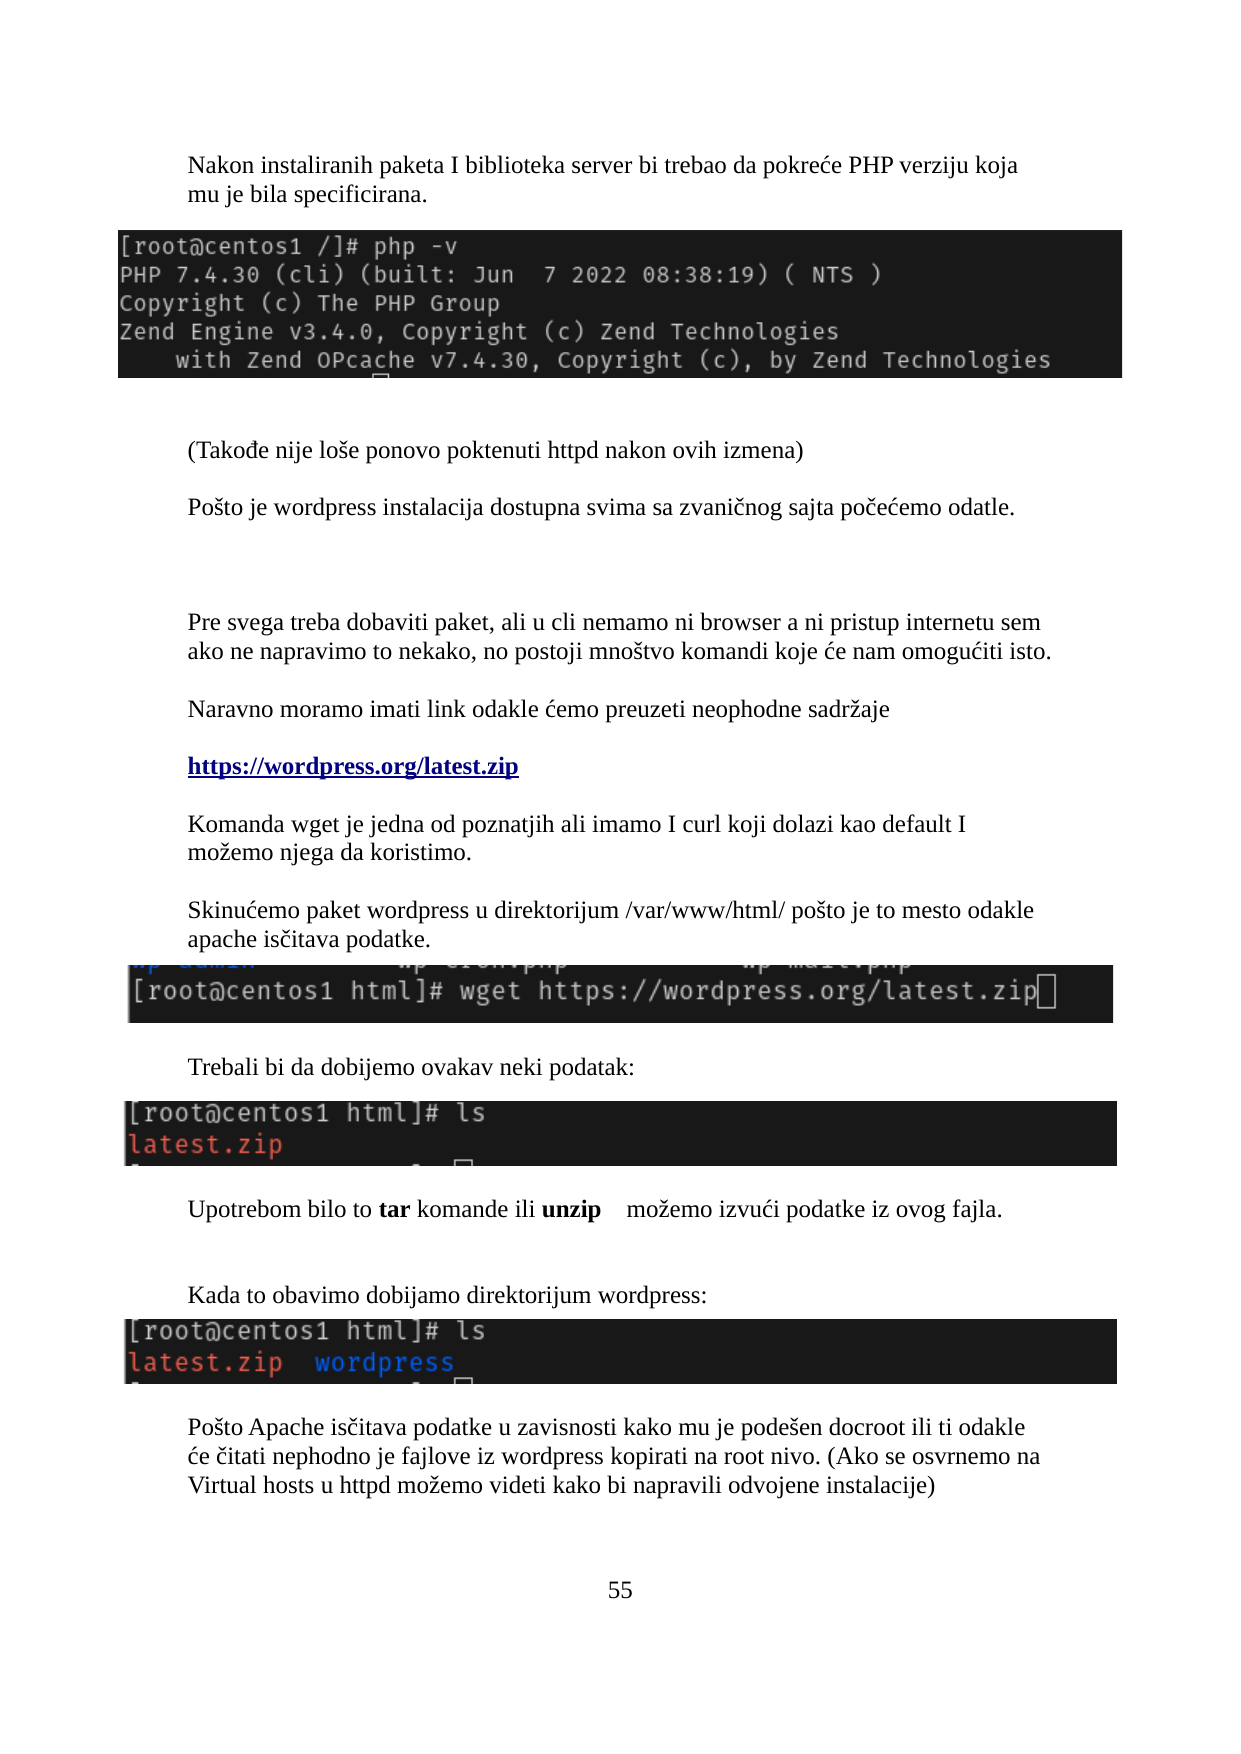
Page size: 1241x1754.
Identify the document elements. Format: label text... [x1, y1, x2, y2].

text Komanda wget je jedna od poznatjih ali imamo I curl koji dolazi kao default I možemo njega da koristimo. [187, 809, 1053, 866]
text Pošto Apache isčitava podatke u zavisnosti kako mu je podešen docroot ili ti odakle će čitati nephodno je fajlove iz wordpress kopirati na root nivo. (Ako se osvrnemo na Virtual hosts u httpd možemo videti kako bi napravili odvojene instalacije) [187, 1412, 1053, 1499]
text (Takođe nije loše ponovo poktenuti httpd nakon ovih izmena) [187, 435, 1053, 464]
text https://wordpress.org/latest.zip [187, 751, 1053, 780]
text Naravno moramo imati link odakle ćemo preuzeti neophodne sadržaje [187, 694, 1053, 722]
text Upotrebom bilo to tar komande ili unzip možemo izvući podatke iz ovog fajla. [187, 1194, 1053, 1223]
picture [127, 965, 1114, 1023]
text Skinućemo paket wordpress u direktorijum /var/www/html/ pošto je to mesto odakle apache isčitava podatke. [187, 895, 1053, 952]
picture [123, 1319, 1117, 1384]
picture [123, 1101, 1117, 1166]
text Kada to obavimo dobijamo direktorijum wordpress: [187, 1281, 1053, 1309]
text Pre svega treba dobaviti paket, ali u cli nemamo ni browser a ni pristup internetu sem ako ne napravimo to nekako, no postoji mnoštvo komandi koje će nam omogućiti isto. [187, 607, 1053, 665]
picture [118, 230, 1123, 378]
text Trebali bi da dobijemo ovakav neki podatak: [187, 1052, 1053, 1101]
text Nakon instaliranih paketa I biblioteka server bi trebao da pokreće PHP verziju koja mu je bila specificirana. [187, 150, 1053, 207]
text Pošto je wordpress instalacija dostupna svima sa zvaničnog sajta počećemo odatle. [187, 492, 1053, 521]
text [187, 1166, 1053, 1194]
